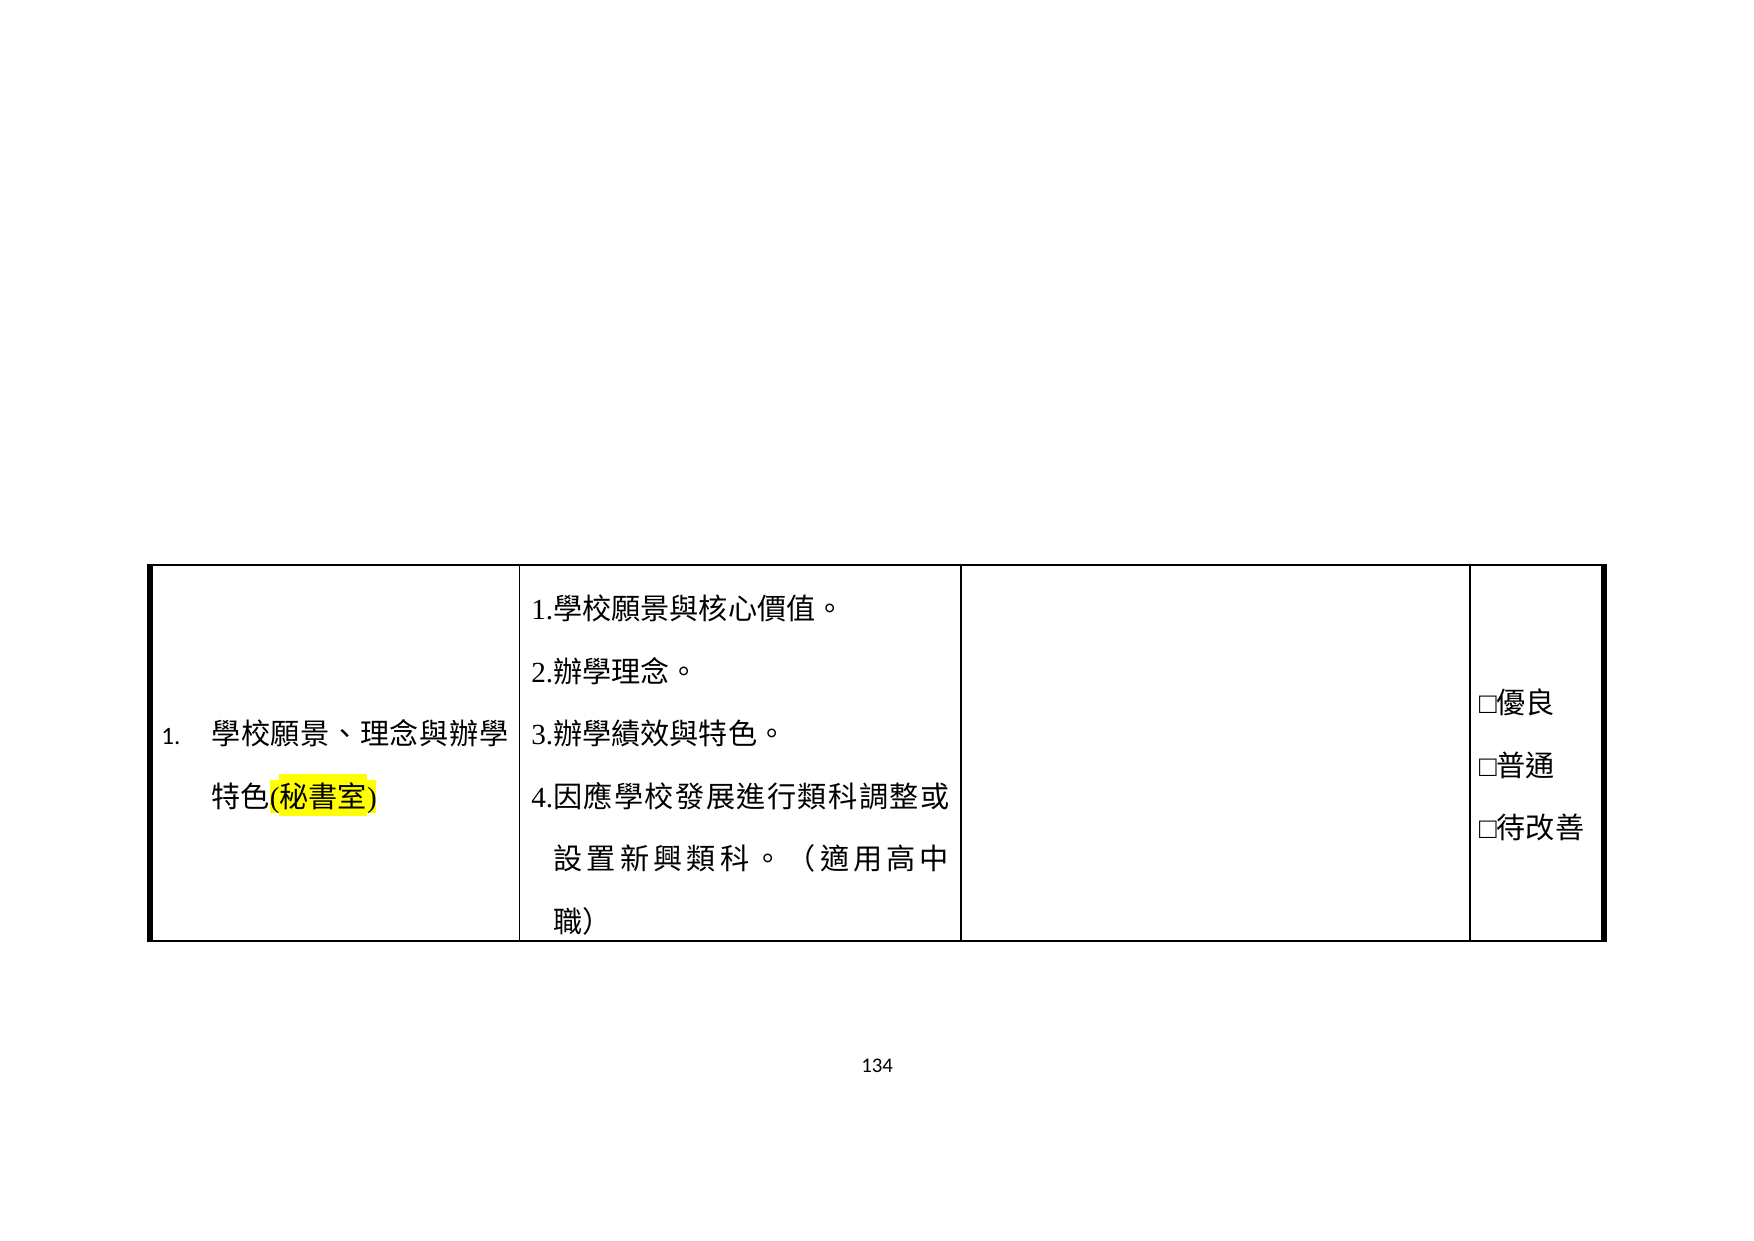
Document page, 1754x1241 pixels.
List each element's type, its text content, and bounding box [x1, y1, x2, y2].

table_cell □優良 □普通 □待改善 [1471, 566, 1601, 940]
table_cell [962, 566, 1469, 940]
table_cell 學校願景、理念與辦學特色(秘書室) [153, 566, 519, 940]
table_cell 學校願景與核心價值。 辦學理念。 辦學績效與特色。 因應學校發展進行類科調整或設置新興類科。（適用高中職） [520, 566, 960, 940]
